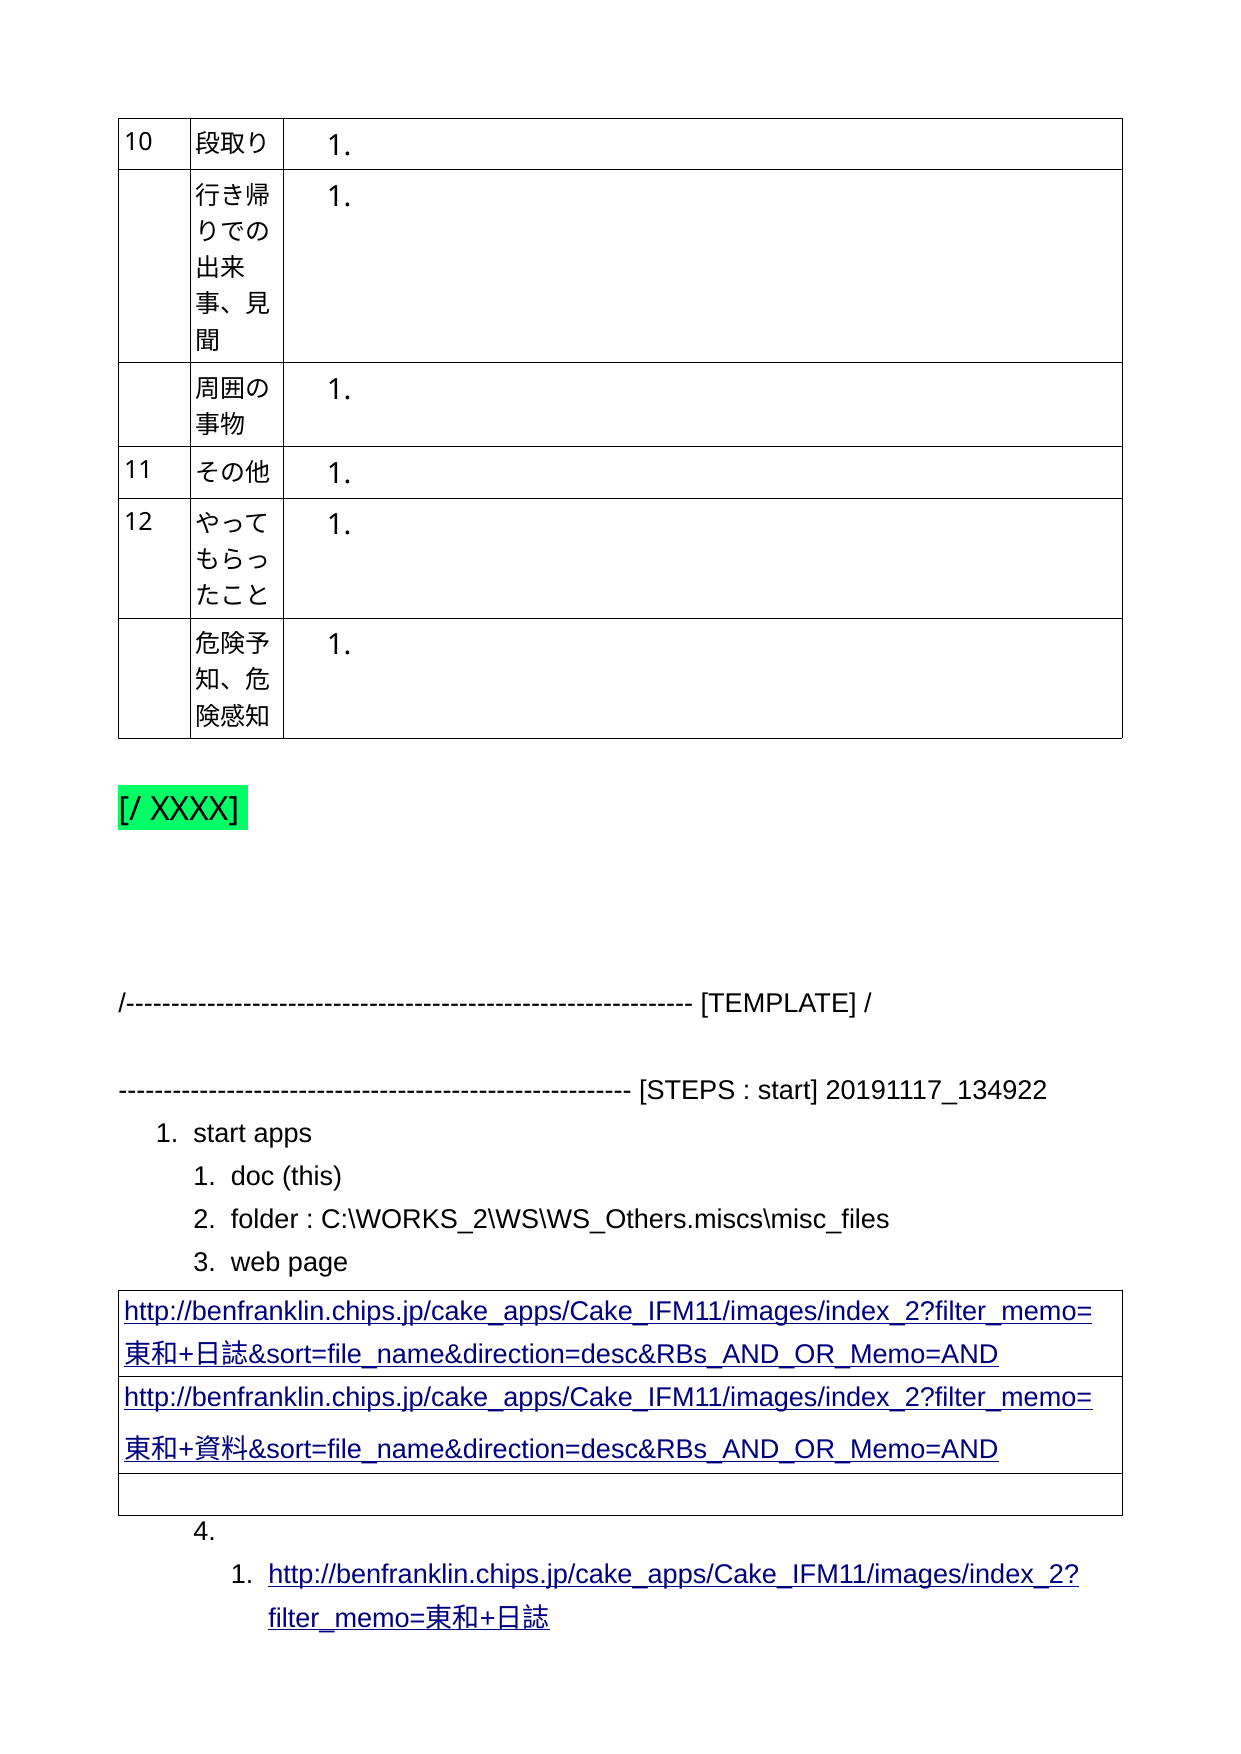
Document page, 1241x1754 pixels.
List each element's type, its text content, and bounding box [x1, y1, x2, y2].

table_cell [284, 170, 1122, 362]
list web page [193, 1246, 1122, 1278]
list start apps [156, 1117, 1122, 1148]
text [/ XXXX] [118, 785, 1122, 830]
table_cell その他 [191, 447, 283, 497]
table_cell 12 [119, 499, 190, 618]
table_header http://benfranklin.chips.jp/cake_apps/Cake_IFM11/images/index_2?filter_memo=東和+日誌&sort=file_name&direction=desc&RBs_AND_OR_Memo=AND [119, 1291, 1122, 1376]
table_cell 危険予知、危険感知 [191, 619, 283, 738]
table_cell 行き帰りでの出来事、見聞 [191, 170, 283, 362]
text --------------------------------------------------------- [STEPS : start] 20191117_134922 [118, 1074, 1122, 1105]
list folder : C:\WORKS_2\WS\WS_Others.miscs\misc_files [193, 1203, 1122, 1234]
table_cell 11 [119, 447, 190, 497]
list http://benfranklin.chips.jp/cake_apps/Cake_IFM11/images/index_2?filter_memo=東和+日誌 [231, 1558, 1122, 1633]
text /--------------------------------------------------------------- [TEMPLATE] / [118, 987, 1122, 1018]
table_cell http://benfranklin.chips.jp/cake_apps/Cake_IFM11/images/index_2?filter_memo=東和+資料&sort=file_name&direction=desc&RBs_AND_OR_Memo=AND [119, 1377, 1122, 1472]
table_cell 10 [119, 119, 190, 169]
table_cell 周囲の事物 [191, 363, 283, 446]
list doc (this) [193, 1160, 1122, 1191]
table_cell 段取り [191, 119, 283, 169]
table_cell [284, 119, 1122, 169]
table_cell [284, 447, 1122, 497]
table_cell やってもらったこと [191, 499, 283, 618]
table_cell [284, 619, 1122, 738]
table_cell [284, 499, 1122, 618]
table_cell [119, 1474, 1122, 1515]
table_cell [119, 363, 190, 446]
table_cell [284, 363, 1122, 446]
table_cell [119, 619, 190, 738]
table_cell [119, 170, 190, 362]
